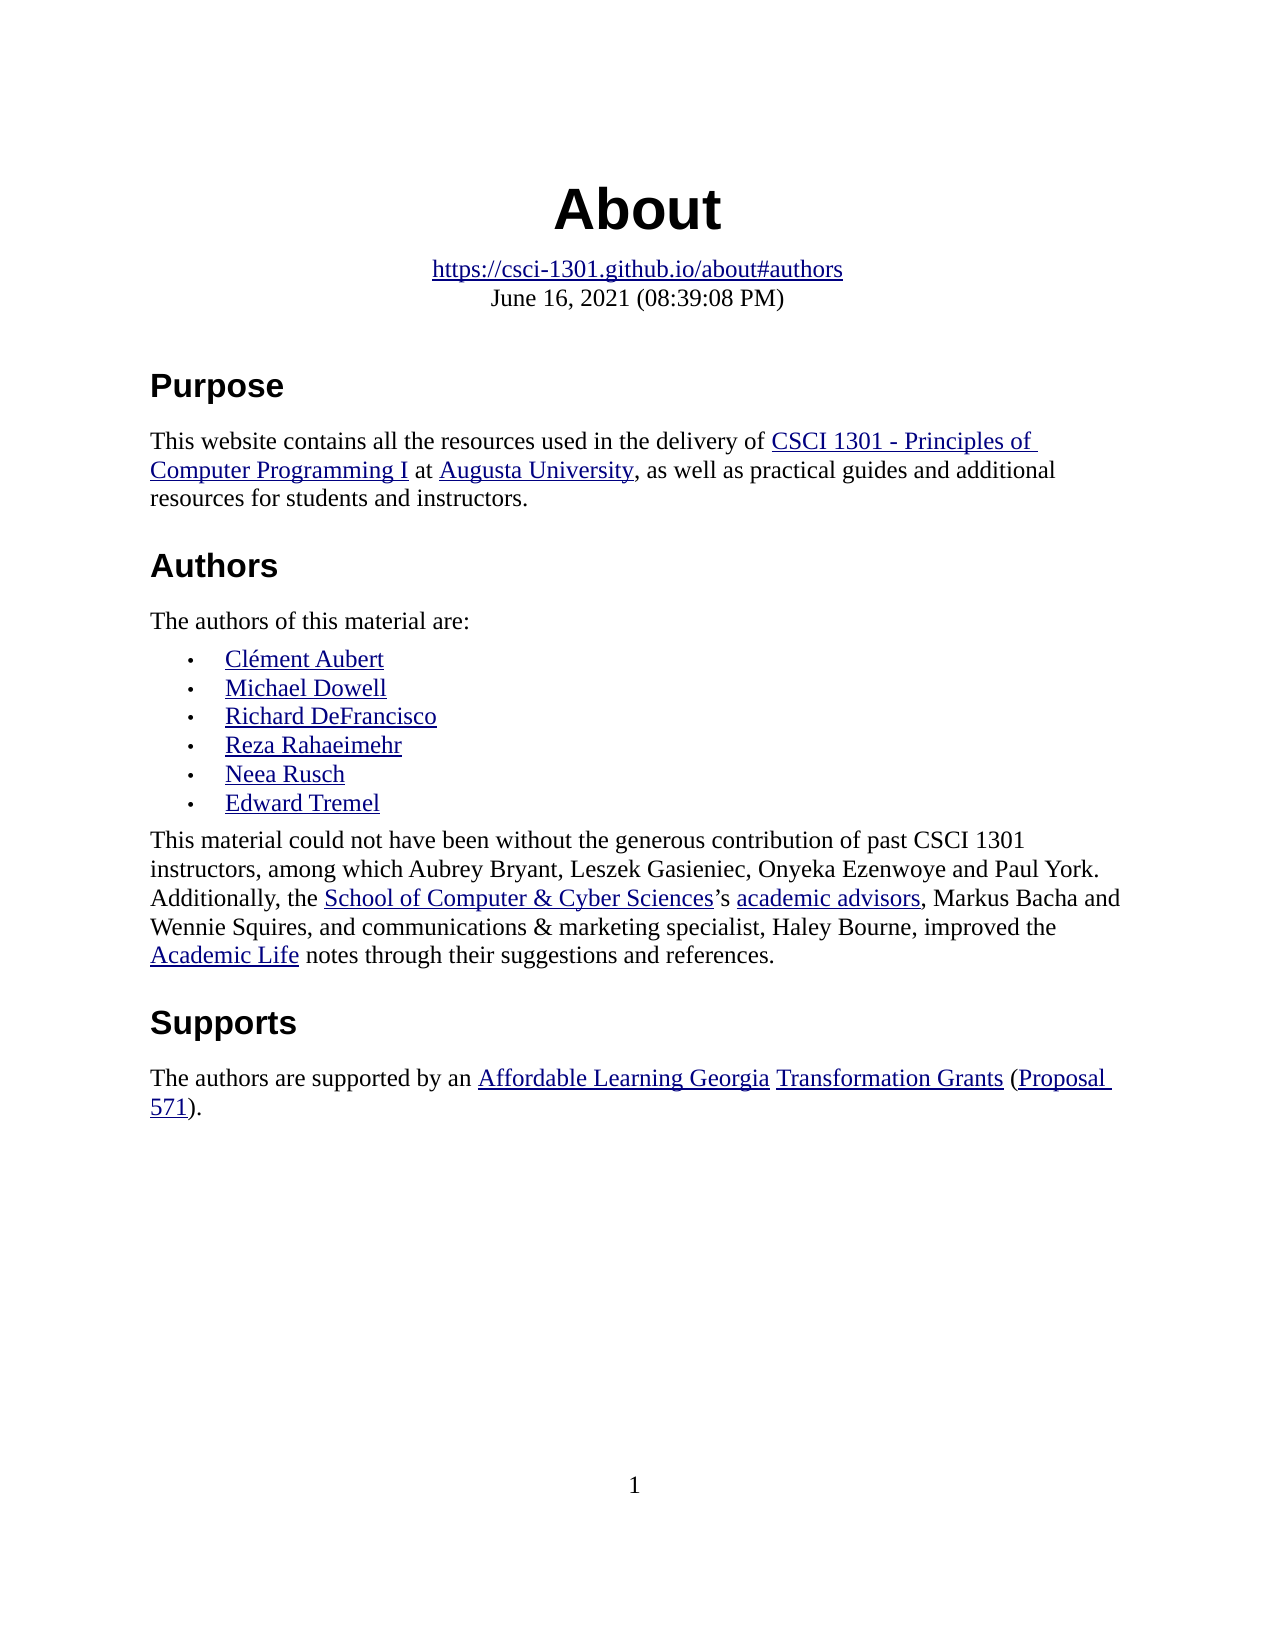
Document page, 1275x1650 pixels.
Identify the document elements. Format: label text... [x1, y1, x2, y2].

text https://csci-1301.github.io/about#authors [150, 254, 1125, 283]
list Neea Rusch [187, 759, 1125, 788]
text The authors of this material are: [150, 606, 1125, 635]
list Reza Rahaeimehr [187, 730, 1125, 759]
text This website contains all the resources used in the delivery of CSCI 1301 - Principles of Computer Programming I at Augusta University, as well as practical guides and additional resources for students and instructors. [150, 426, 1125, 512]
list Edward Tremel [187, 788, 1125, 816]
text This material could not have been without the generous contribution of past CSCI 1301 instructors, among which Aubrey Bryant, Leszek Gasieniec, Onyeka Ezenwoye and Paul York. Additionally, the School of Computer & Cyber Sciences’s academic advisors, Markus Bacha and Wennie Squires, and communications & marketing specialist, Haley Bourne, improved the Academic Life notes through their suggestions and references. [150, 825, 1125, 969]
text The authors are supported by an Affordable Learning Georgia Transformation Grants (Proposal 571). [150, 1063, 1125, 1121]
list Clément Aubert [187, 644, 1125, 673]
list Richard DeFrancisco [187, 701, 1125, 730]
text June 16, 2021 (08:39:08 PM) [150, 283, 1125, 312]
subtitle Authors [150, 546, 1125, 585]
title About [150, 175, 1125, 242]
subtitle Purpose [150, 366, 1125, 404]
list Michael Dowell [187, 673, 1125, 701]
subtitle Supports [150, 1003, 1125, 1042]
